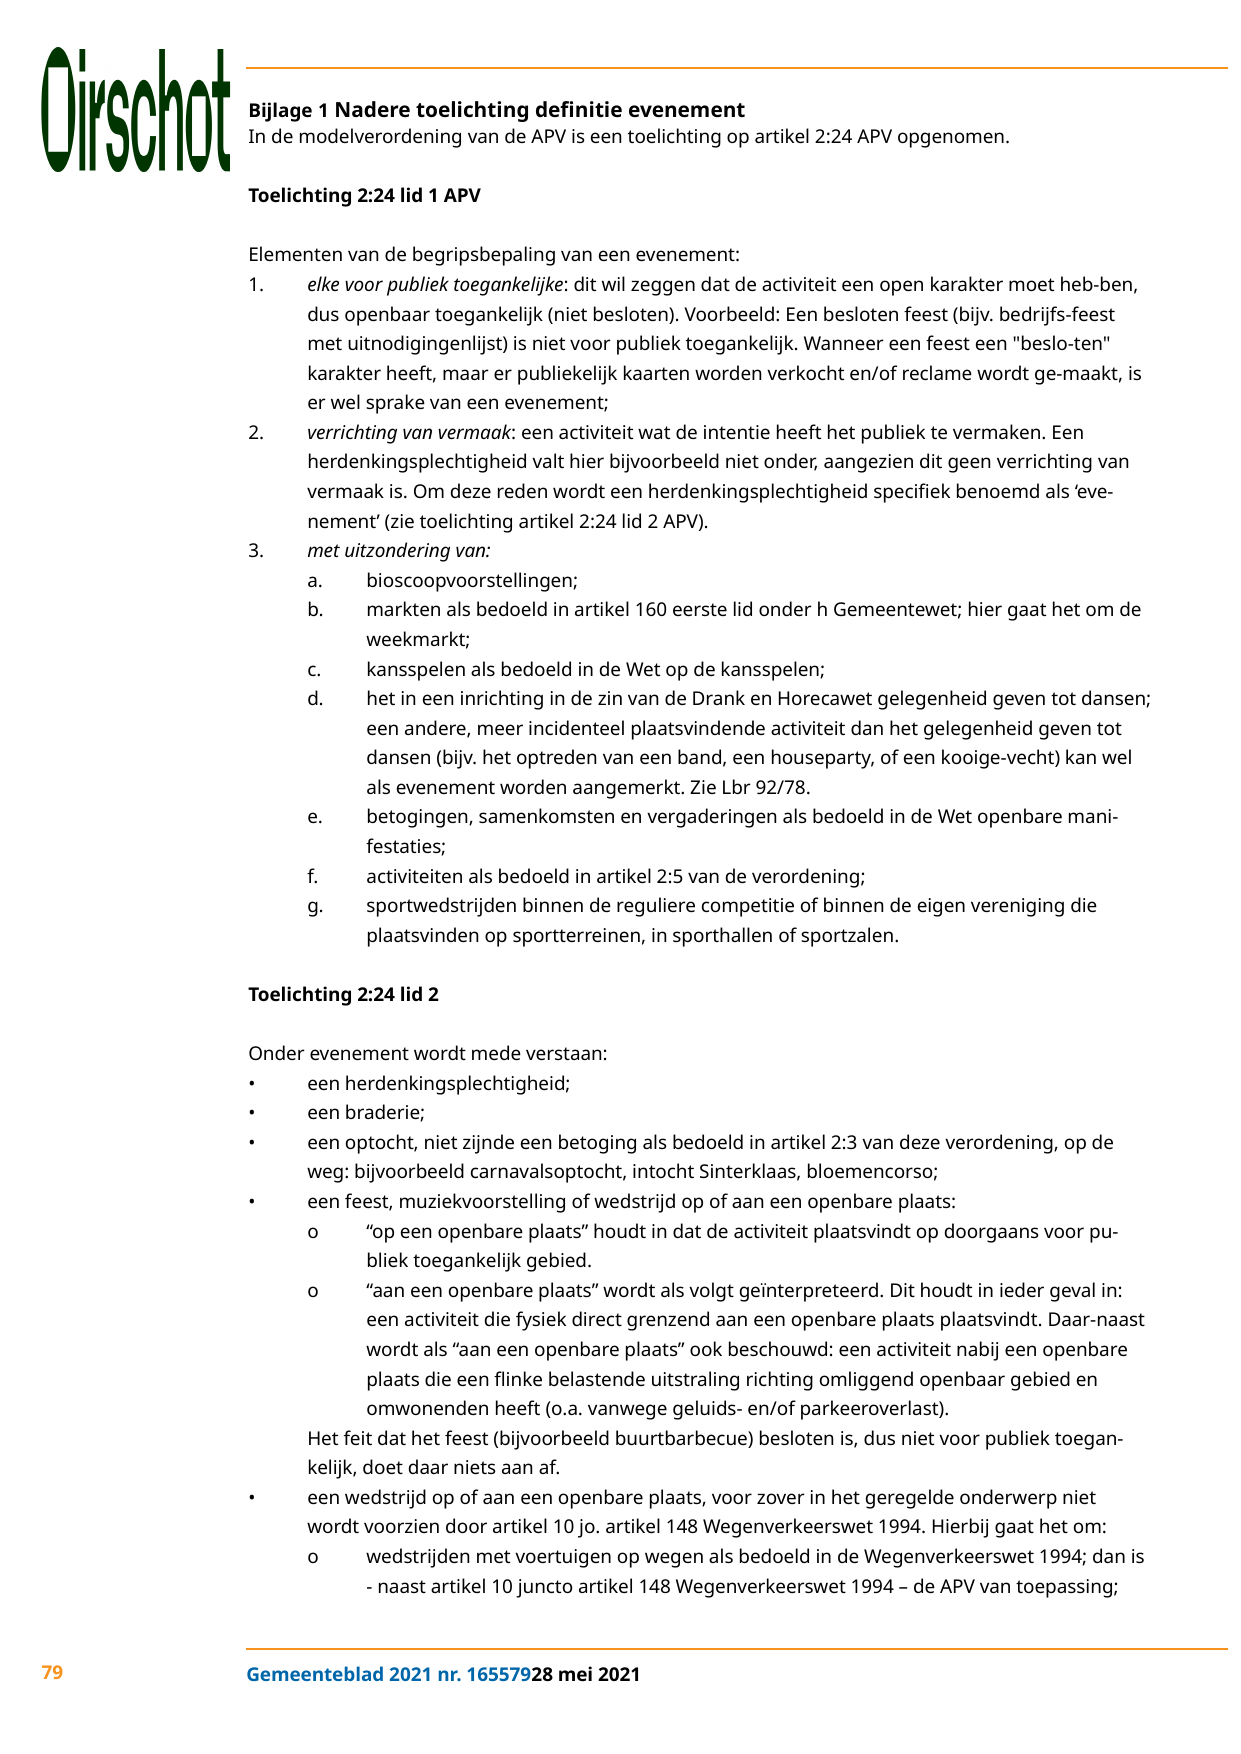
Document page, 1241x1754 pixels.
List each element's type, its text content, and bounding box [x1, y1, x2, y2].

list een feest, muziekvoorstelling of wedstrijd op of aan een openbare plaats: [248, 1188, 1152, 1214]
text Toelichting 2:24 lid 1 APV [248, 182, 1152, 208]
list “op een openbare plaats” houdt in dat de activiteit plaatsvindt op doorgaans voor pu-bliek toegankelijk gebied. [307, 1218, 1152, 1273]
list activiteiten als bedoeld in artikel 2:5 van de verordening; [307, 863, 1152, 889]
list met uitzondering van: [248, 537, 1152, 563]
list Het feit dat het feest (bijvoorbeeld buurtbarbecue) besloten is, dus niet voor publiek toegan-kelijk, doet daar niets aan af. [248, 1425, 1152, 1480]
text In de modelverordening van de APV is een toelichting op artikel 2:24 APV opgenomen. [248, 123, 1152, 149]
picture [41, 47, 231, 172]
list het in een inrichting in de zin van de Drank en Horecawet gelegenheid geven tot dansen; een andere, meer incidenteel plaatsvindende activiteit dan het gelegenheid geven tot dansen (bijv. het optreden van een band, een houseparty, of een kooige-vecht) kan wel als evenement worden aangemerkt. Zie Lbr 92/78. [307, 685, 1152, 800]
list kansspelen als bedoeld in de Wet op de kansspelen; [307, 656, 1152, 682]
list elke voor publiek toegankelijke: dit wil zeggen dat de activiteit een open karakter moet heb-ben, dus openbaar toegankelijk (niet besloten). Voorbeeld: Een besloten feest (bijv. bedrijfs-feest met uitnodigingenlijst) is niet voor publiek toegankelijk. Wanneer een feest een "beslo-ten" karakter heeft, maar er publiekelijk kaarten worden verkocht en/of reclame wordt ge-maakt, is er wel sprake van een evenement; [248, 271, 1152, 415]
text Onder evenement wordt mede verstaan: [248, 1040, 1152, 1066]
list een optocht, niet zijnde een betoging als bedoeld in artikel 2:3 van deze verordening, op de weg: bijvoorbeeld carnavalsoptocht, intocht Sinterklaas, bloemencorso; [248, 1129, 1152, 1184]
text Toelichting 2:24 lid 2 [248, 981, 1152, 1007]
list een herdenkingsplechtigheid; [248, 1070, 1152, 1096]
text Elementen van de begripsbepaling van een evenement: [248, 242, 1152, 267]
list een wedstrijd op of aan een openbare plaats, voor zover in het geregelde onderwerp niet wordt voorzien door artikel 10 jo. artikel 148 Wegenverkeerswet 1994. Hierbij gaat het om: [248, 1484, 1152, 1539]
text Bijlage 1 Nadere toelichting definitie evenement [248, 95, 1152, 123]
list “aan een openbare plaats” wordt als volgt geïnterpreteerd. Dit houdt in ieder geval in: een activiteit die fysiek direct grenzend aan een openbare plaats plaatsvindt. Daar-naast wordt als “aan een openbare plaats” ook beschouwd: een activiteit nabij een openbare plaats die een flinke belastende uitstraling richting omliggend openbaar gebied en omwonenden heeft (o.a. vanwege geluids- en/of parkeeroverlast). [307, 1277, 1152, 1421]
list een braderie; [248, 1099, 1152, 1125]
list bioscoopvoorstellingen; [307, 567, 1152, 593]
list betogingen, samenkomsten en vergaderingen als bedoeld in de Wet openbare mani-festaties; [307, 804, 1152, 859]
list markten als bedoeld in artikel 160 eerste lid onder h Gemeentewet; hier gaat het om de weekmarkt; [307, 597, 1152, 652]
list wedstrijden met voertuigen op wegen als bedoeld in de Wegenverkeerswet 1994; dan is - naast artikel 10 juncto artikel 148 Wegenverkeerswet 1994 – de APV van toepassing; [307, 1543, 1152, 1599]
list verrichting van vermaak: een activiteit wat de intentie heeft het publiek te vermaken. Een herdenkingsplechtigheid valt hier bijvoorbeeld niet onder, aangezien dit geen verrichting van vermaak is. Om deze reden wordt een herdenkingsplechtigheid specifiek benoemd als ‘eve-nement’ (zie toelichting artikel 2:24 lid 2 APV). [248, 419, 1152, 534]
list sportwedstrijden binnen de reguliere competitie of binnen de eigen vereniging die plaatsvinden op sportterreinen, in sporthallen of sportzalen. [307, 892, 1152, 948]
